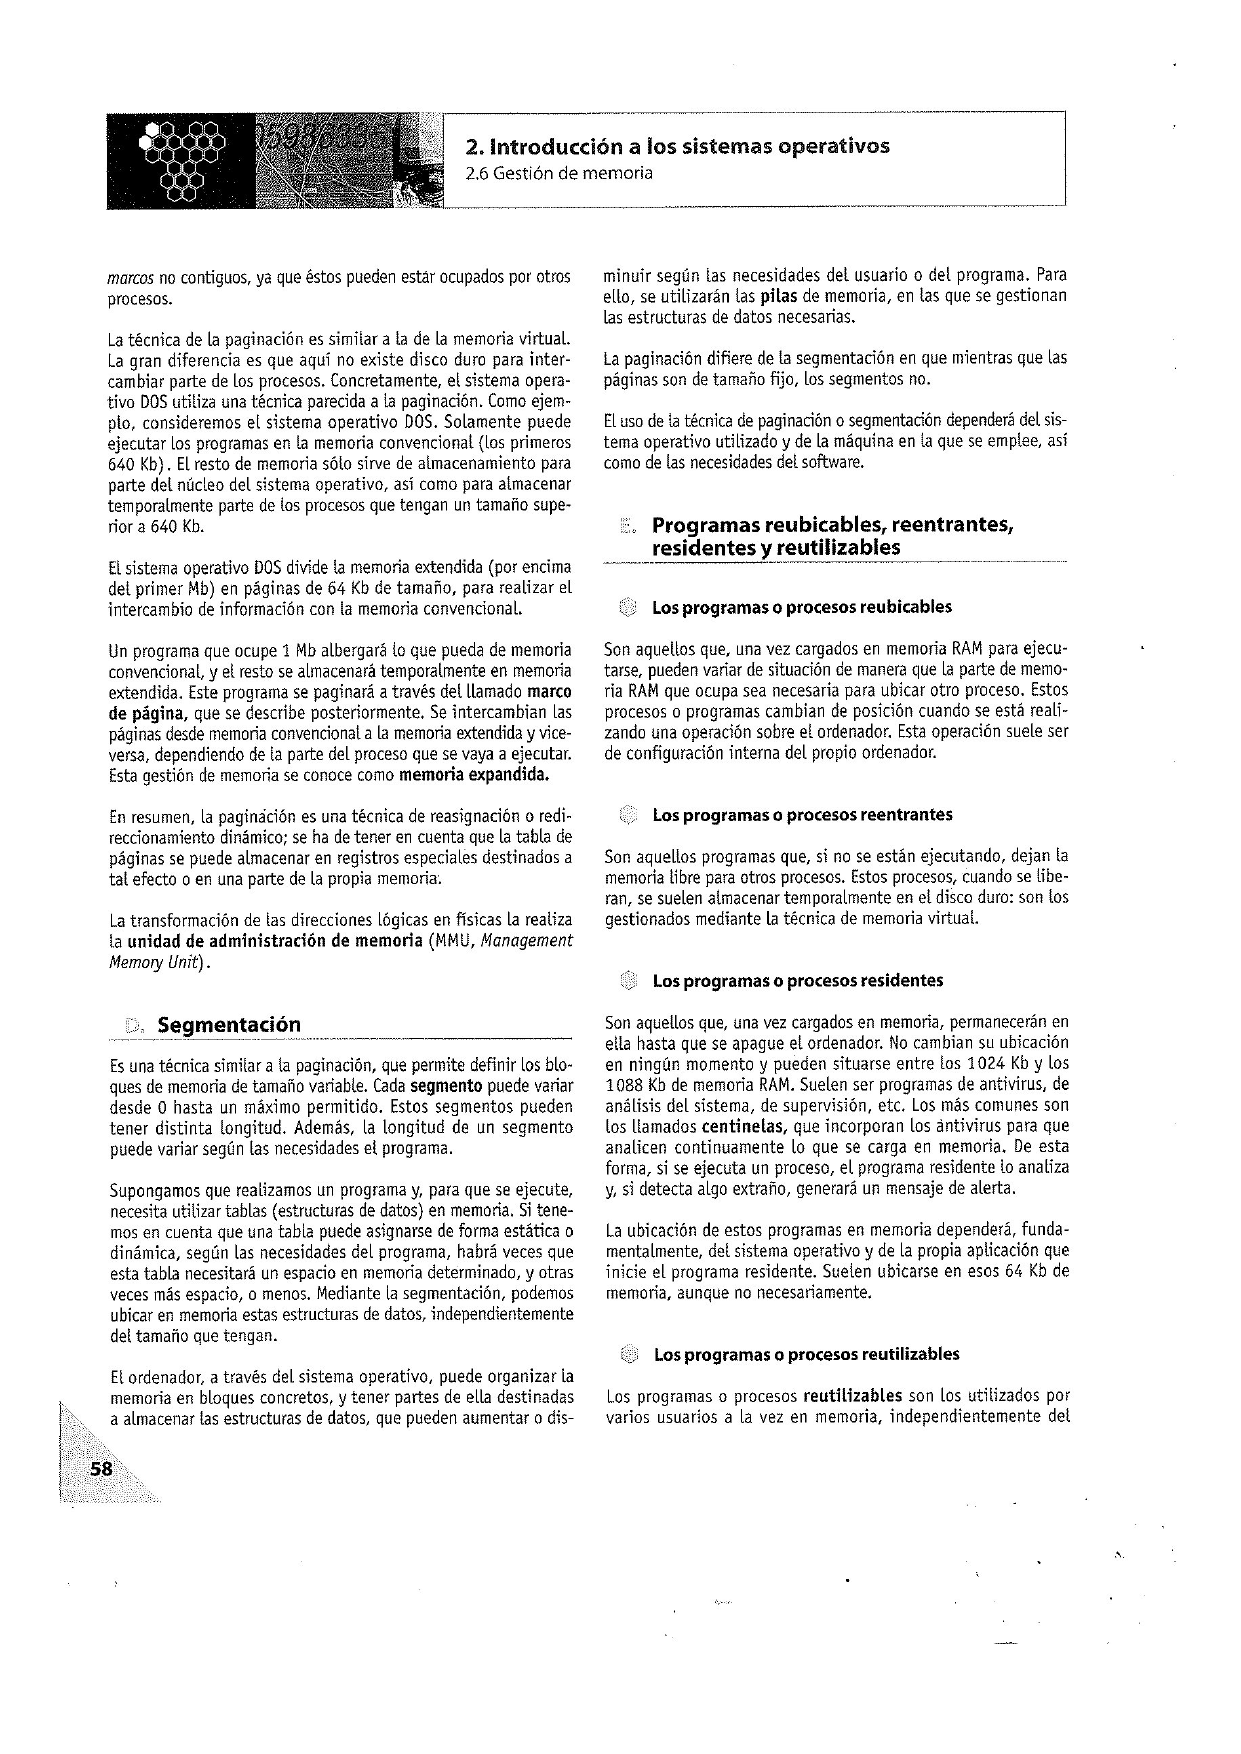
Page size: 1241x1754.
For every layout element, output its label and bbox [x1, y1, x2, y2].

picture [59, 59, 1182, 1644]
